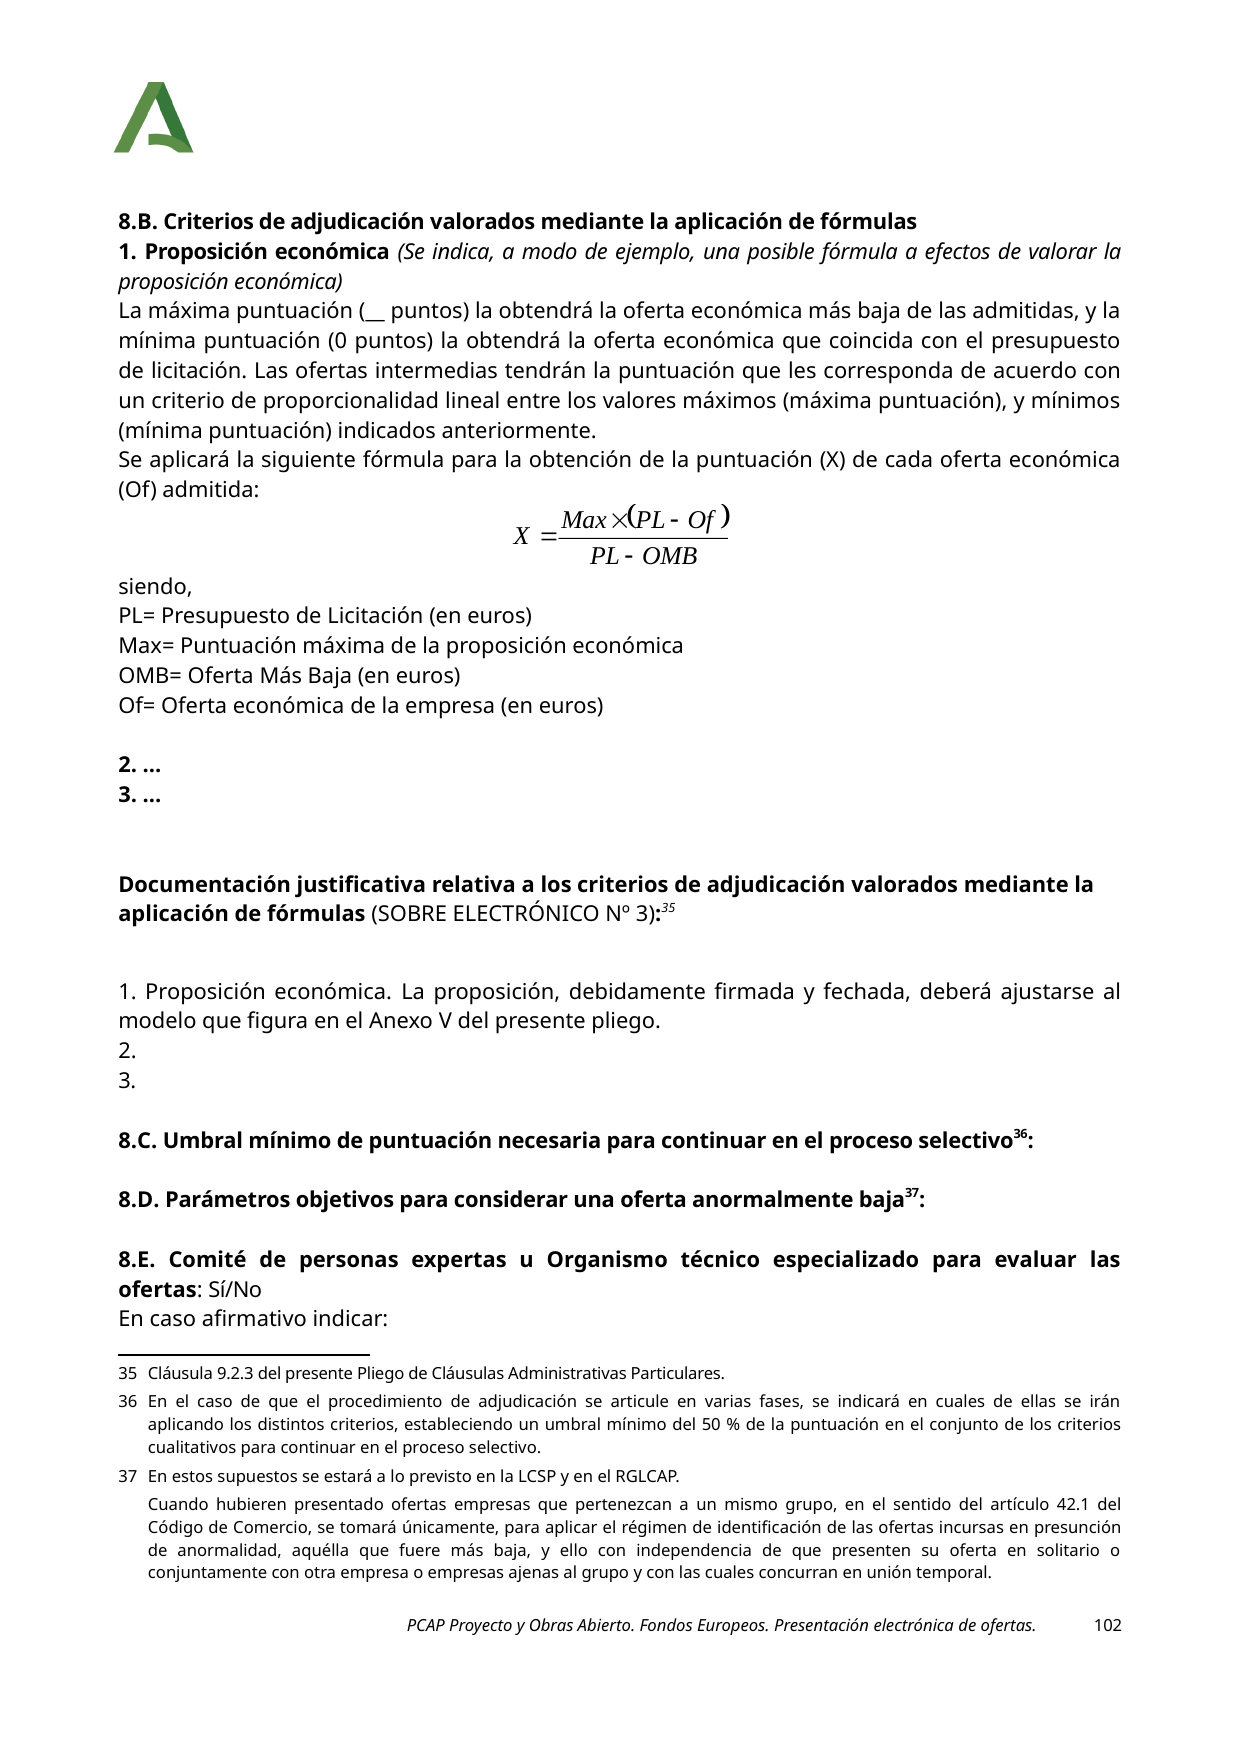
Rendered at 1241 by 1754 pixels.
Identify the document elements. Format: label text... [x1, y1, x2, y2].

text Cuando hubieren presentado ofertas empresas que pertenezcan a un mismo grupo, en el sentido del artículo 42.1 del Código de Comercio, se tomará únicamente, para aplicar el régimen de identificación de las ofertas incursas en presunción de anormalidad, aquélla que fuere más baja, y ello con independencia de que presenten su oferta en solitario o conjuntamente con otra empresa o empresas ajenas al grupo y con las cuales concurran en unión temporal. [118, 1493, 1122, 1584]
text En el caso de que el procedimiento de adjudicación se articule en varias fases, se indicará en cuales de ellas se irán aplicando los distintos criterios, estableciendo un umbral mínimo del 50 % de la puntuación en el conjunto de los criterios cualitativos para continuar en el proceso selectivo. [118, 1390, 1122, 1458]
text La máxima puntuación (__ puntos) la obtendrá la oferta económica más baja de las admitidas, y la mínima puntuación (0 puntos) la obtendrá la oferta económica que coincida con el presupuesto de licitación. Las ofertas intermedias tendrán la puntuación que les corresponda de acuerdo con un criterio de proporcionalidad lineal entre los valores máximos (máxima puntuación), y mínimos (mínima puntuación) indicados anteriormente. [118, 296, 1122, 444]
text 2. [118, 1035, 1122, 1065]
text siendo, [118, 571, 1122, 601]
text Documentación justificativa relativa a los criterios de adjudicación valorados mediante la aplicación de fórmulas (SOBRE ELECTRÓNICO Nº 3): [118, 869, 1122, 928]
text OMB= Oferta Más Baja (en euros) [118, 660, 1122, 690]
text PL= Presupuesto de Licitación (en euros) [118, 601, 1122, 630]
text 8.E. Comité de personas expertas u Organismo técnico especializado para evaluar las ofertas: Sí/No [118, 1244, 1122, 1303]
text 3. [118, 1065, 1122, 1095]
text En estos supuestos se estará a lo previsto en la LCSP y en el RGLCAP. [118, 1464, 1122, 1487]
text 8.D. Parámetros objetivos para considerar una oferta anormalmente baja: [118, 1184, 1122, 1214]
text 1. Proposición económica (Se indica, a modo de ejemplo, una posible fórmula a efectos de valorar la proposición económica) [118, 236, 1122, 296]
text 8.C. Umbral mínimo de puntuación necesaria para continuar en el proceso selectivo: [118, 1125, 1122, 1154]
text 8.B. Criterios de adjudicación valorados mediante la aplicación de fórmulas [118, 206, 1122, 236]
text En caso afirmativo indicar: [118, 1303, 1122, 1333]
text 3. ... [118, 779, 1122, 809]
text Max= Puntuación máxima de la proposición económica [118, 630, 1122, 660]
text 1. Proposición económica. La proposición, debidamente firmada y fechada, deberá ajustarse al modelo que figura en el Anexo V del presente pliego. [118, 976, 1122, 1035]
text Cláusula 9.2.3 del presente Pliego de Cláusulas Administrativas Particulares. [118, 1361, 1122, 1384]
text Se aplicará la siguiente fórmula para la obtención de la puntuación (X) de cada oferta económica (Of) admitida: [118, 444, 1122, 504]
text 2. ... [118, 749, 1122, 779]
picture [109, 77, 198, 157]
text Of= Oferta económica de la empresa (en euros) [118, 690, 1122, 720]
